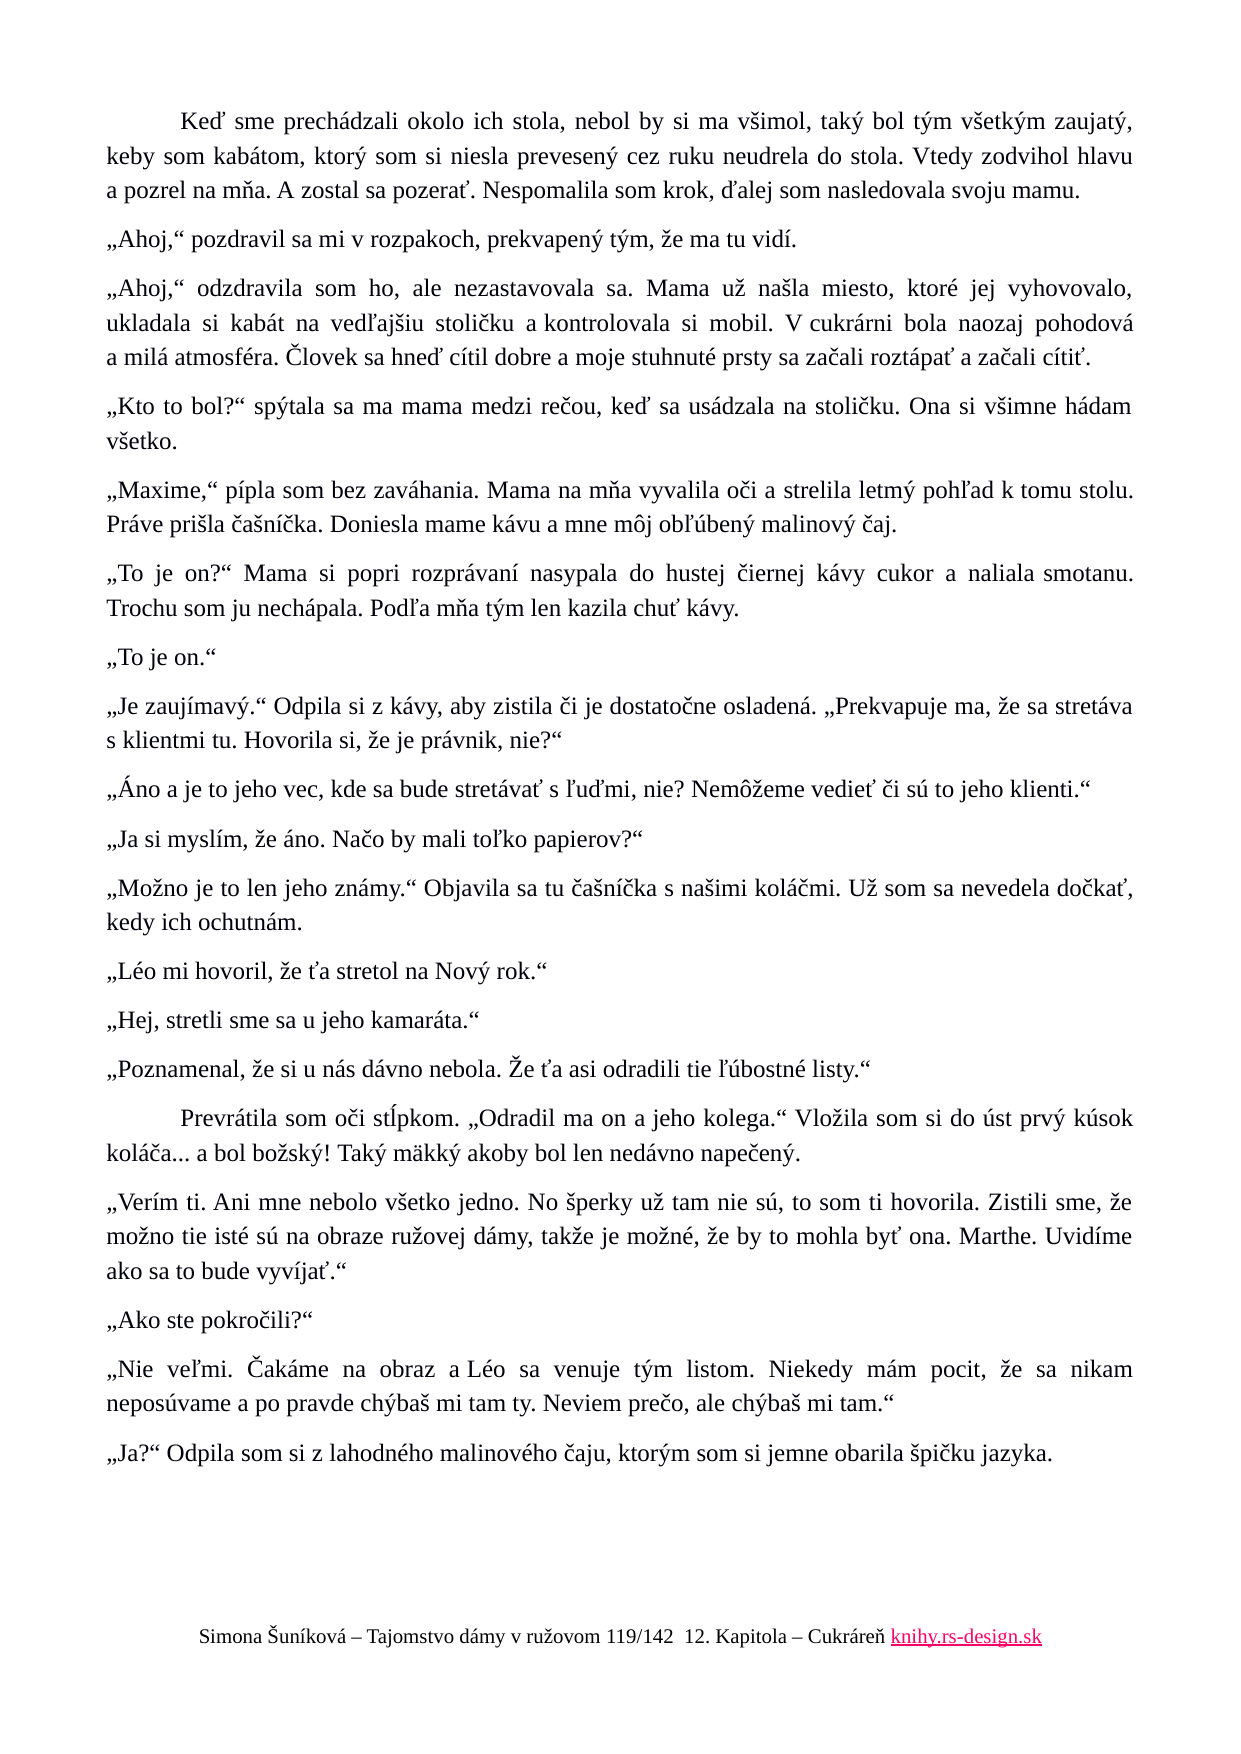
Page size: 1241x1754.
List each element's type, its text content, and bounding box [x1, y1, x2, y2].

text „Možno je to len jeho známy.“ Objavila sa tu čašníčka s našimi koláčmi. Už som sa nevedela dočkať, kedy ich ochutnám. [106, 873, 1134, 936]
text „Hej, stretli sme sa u jeho kamaráta.“ [106, 1005, 1134, 1034]
text „Léo mi hovoril, že ťa stretol na Nový rok.“ [106, 956, 1134, 985]
text „Nie veľmi. Čakáme na obraz a Léo sa venuje tým listom. Niekedy mám pocit, že sa nikam neposúvame a po pravde chýbaš mi tam ty. Neviem prečo, ale chýbaš mi tam.“ [106, 1354, 1134, 1417]
text Keď sme prechádzali okolo ich stola, nebol by si ma všimol, taký bol tým všetkým zaujatý, keby som kabátom, ktorý som si niesla prevesený cez ruku neudrela do stola. Vtedy zodvihol hlavu a pozrel na mňa. A zostal sa pozerať. Nespomalila som krok, ďalej som nasledovala svoju mamu. [106, 106, 1134, 204]
text „Poznamenal, že si u nás dávno nebola. Že ťa asi odradili tie ľúbostné listy.“ [106, 1054, 1134, 1083]
text „To je on.“ [106, 642, 1134, 671]
text „To je on?“ Mama si popri rozprávaní nasypala do hustej čiernej kávy cukor a naliala smotanu. Trochu som ju nechápala. Podľa mňa tým len kazila chuť kávy. [106, 558, 1134, 622]
text „Kto to bol?“ spýtala sa ma mama medzi rečou, keď sa usádzala na stoličku. Ona si všimne hádam všetko. [106, 391, 1134, 454]
text „Ahoj,“ odzdravila som ho, ale nezastavovala sa. Mama už našla miesto, ktoré jej vyhovovalo, ukladala si kabát na vedľajšiu stoličku a kontrolovala si mobil. V cukrárni bola naozaj pohodová a milá atmosféra. Človek sa hneď cítil dobre a moje stuhnuté prsty sa začali roztápať a začali cítiť. [106, 273, 1134, 371]
text „Maxime,“ pípla som bez zaváhania. Mama na mňa vyvalila oči a strelila letmý pohľad k tomu stolu. Práve prišla čašníčka. Doniesla mame kávu a mne môj obľúbený malinový čaj. [106, 475, 1134, 538]
text „Je zaujímavý.“ Odpila si z kávy, aby zistila či je dostatočne osladená. „Prekvapuje ma, že sa stretáva s klientmi tu. Hovorila si, že je právnik, nie?“ [106, 691, 1134, 754]
text Prevrátila som oči stĺpkom. „Odradil ma on a jeho kolega.“ Vložila som si do úst prvý kúsok koláča... a bol božský! Taký mäkký akoby bol len nedávno napečený. [106, 1103, 1134, 1167]
text „Ako ste pokročili?“ [106, 1305, 1134, 1334]
text „Áno a je to jeho vec, kde sa bude stretávať s ľuďmi, nie? Nemôžeme vedieť či sú to jeho klienti.“ [106, 774, 1134, 803]
text „Ahoj,“ pozdravil sa mi v rozpakoch, prekvapený tým, že ma tu vidí. [106, 224, 1134, 253]
text „Ja si myslím, že áno. Načo by mali toľko papierov?“ [106, 824, 1134, 852]
text „Ja?“ Odpila som si z lahodného malinového čaju, ktorým som si jemne obarila špičku jazyka. [106, 1438, 1134, 1466]
text „Verím ti. Ani mne nebolo všetko jedno. No šperky už tam nie sú, to som ti hovorila. Zistili sme, že možno tie isté sú na obraze ružovej dámy, takže je možné, že by to mohla byť ona. Marthe. Uvidíme ako sa to bude vyvíjať.“ [106, 1187, 1134, 1285]
